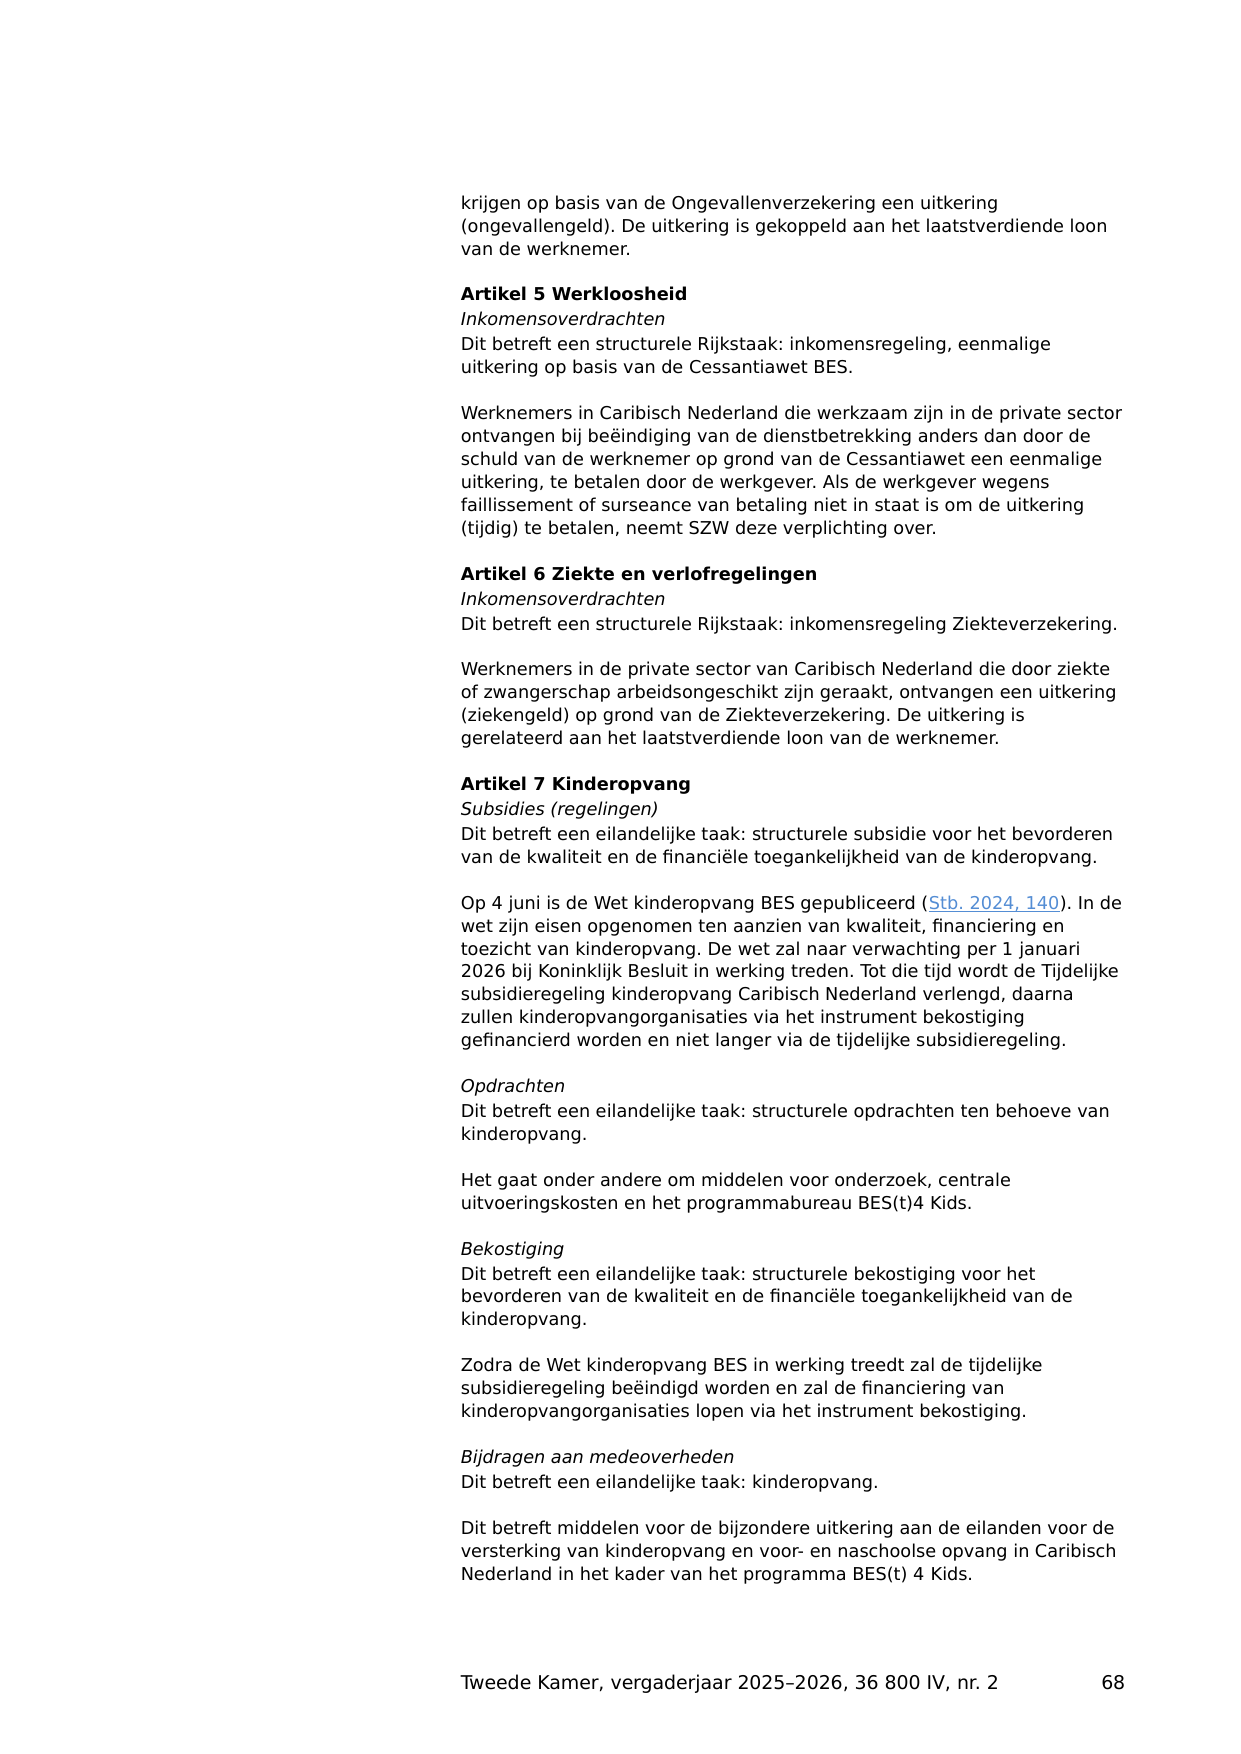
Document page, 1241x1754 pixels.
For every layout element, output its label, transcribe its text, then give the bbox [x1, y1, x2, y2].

text Zodra de Wet kinderopvang BES in werking treedt zal de tijdelijke subsidieregeling beëindigd worden en zal de financiering van kinderopvangorganisaties lopen via het instrument bekostiging. [461, 1353, 1125, 1422]
text Dit betreft een structurele Rijkstaak: inkomensregeling, eenmalige uitkering op basis van de Cessantiawet BES. [461, 332, 1125, 378]
text krijgen op basis van de Ongevallenverzekering een uitkering (ongevallengeld). De uitkering is gekoppeld aan het laatstverdiende loon van de werknemer. [461, 191, 1125, 259]
text Dit betreft een eilandelijke taak: structurele subsidie voor het bevorderen van de kwaliteit en de financiële toegankelijkheid van de kinderopvang. [461, 822, 1125, 868]
text Artikel 5 Werkloosheid [461, 282, 1125, 305]
text Werknemers in Caribisch Nederland die werkzaam zijn in de private sector ontvangen bij beëindiging van de dienstbetrekking anders dan door de schuld van de werknemer op grond van de Cessantiawet een eenmalige uitkering, te betalen door de werkgever. Als de werkgever wegens faillissement of surseance van betaling niet in staat is om de uitkering (tijdig) te betalen, neemt SZW deze verplichting over. [461, 401, 1125, 539]
text Subsidies (regelingen) [461, 797, 1125, 820]
text Opdrachten [461, 1074, 1125, 1097]
text Bekostiging [461, 1237, 1125, 1259]
text Dit betreft een eilandelijke taak: kinderopvang. [461, 1470, 1125, 1493]
text Werknemers in de private sector van Caribisch Nederland die door ziekte of zwangerschap arbeidsongeschikt zijn geraakt, ontvangen een uitkering (ziekengeld) op grond van de Ziekteverzekering. De uitkering is gerelateerd aan het laatstverdiende loon van de werknemer. [461, 657, 1125, 749]
text Artikel 6 Ziekte en verlofregelingen [461, 562, 1125, 584]
text Dit betreft een structurele Rijkstaak: inkomensregeling Ziekteverzekering. [461, 612, 1125, 634]
text Artikel 7 Kinderopvang [461, 772, 1125, 795]
text Dit betreft een eilandelijke taak: structurele opdrachten ten behoeve van kinderopvang. [461, 1099, 1125, 1145]
text Inkomensoverdrachten [461, 587, 1125, 609]
text Bijdragen aan medeoverheden [461, 1445, 1125, 1468]
text Het gaat onder andere om middelen voor onderzoek, centrale uitvoeringskosten en het programmabureau BES(t)4 Kids. [461, 1168, 1125, 1214]
text Inkomensoverdrachten [461, 307, 1125, 330]
text Op 4 juni is de Wet kinderopvang BES gepubliceerd (Stb. 2024, 140). In de wet zijn eisen opgenomen ten aanzien van kwaliteit, financiering en toezicht van kinderopvang. De wet zal naar verwachting per 1 januari 2026 bij Koninklijk Besluit in werking treden. Tot die tijd wordt de Tijdelijke subsidieregeling kinderopvang Caribisch Nederland verlengd, daarna zullen kinderopvangorganisaties via het instrument bekostiging gefinancierd worden en niet langer via de tijdelijke subsidieregeling. [461, 891, 1125, 1051]
text Dit betreft middelen voor de bijzondere uitkering aan de eilanden voor de versterking van kinderopvang en voor- en naschoolse opvang in Caribisch Nederland in het kader van het programma BES(t) 4 Kids. [461, 1516, 1125, 1584]
text Dit betreft een eilandelijke taak: structurele bekostiging voor het bevorderen van de kwaliteit en de financiële toegankelijkheid van de kinderopvang. [461, 1262, 1125, 1330]
